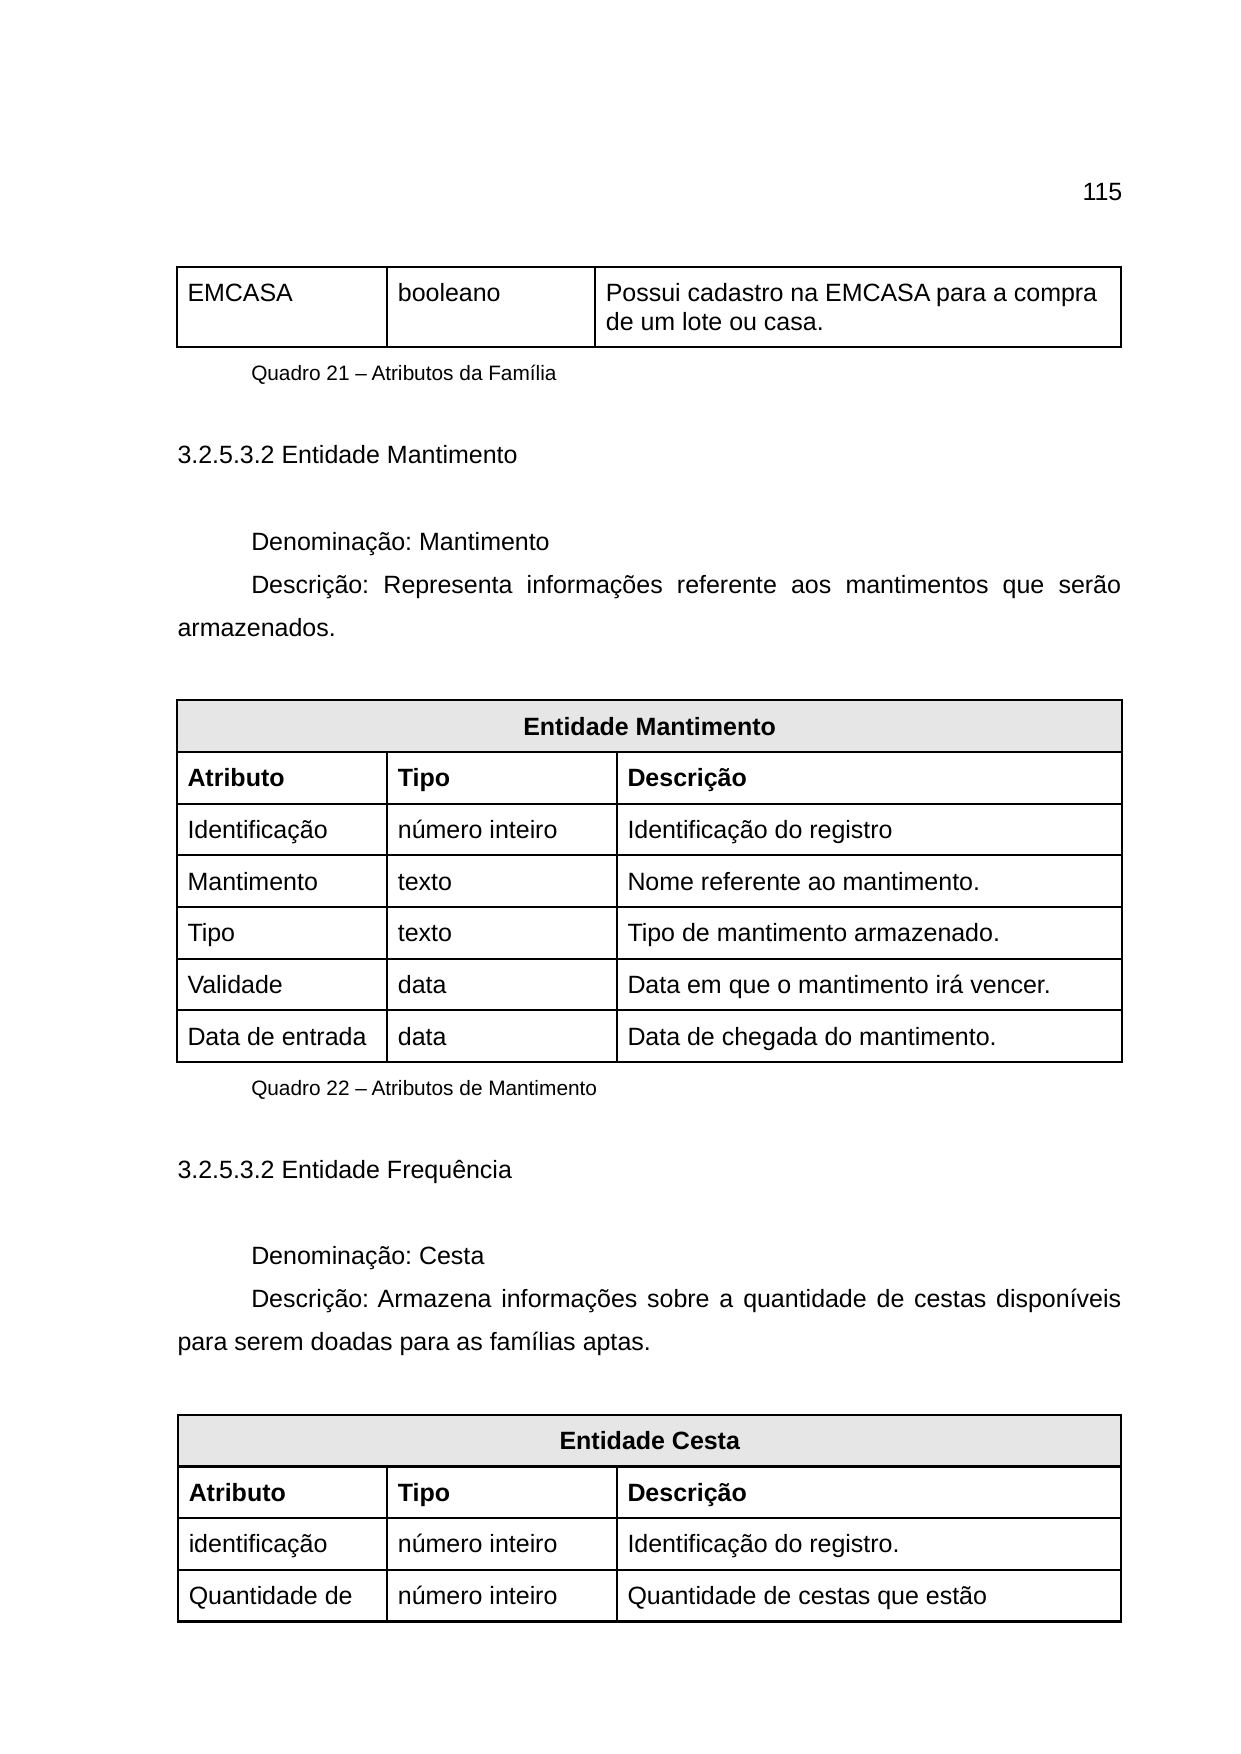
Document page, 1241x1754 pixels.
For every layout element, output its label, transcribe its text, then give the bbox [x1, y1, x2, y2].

table_cell Atributo [179, 1468, 386, 1517]
table_cell Quantidade de [179, 1571, 386, 1620]
table_cell texto [388, 856, 616, 906]
text Quadro 22 – Atributos de Mantimento [177, 1075, 1122, 1099]
table_cell booleano [388, 268, 594, 346]
table_cell Quantidade de cestas que estão [618, 1571, 1120, 1620]
table_header Entidade Cesta [179, 1416, 1120, 1465]
table_cell Nome referente ao mantimento. [618, 856, 1121, 906]
table_cell Validade [178, 960, 386, 1009]
table_cell Tipo [178, 908, 386, 957]
table_header Entidade Mantimento [178, 701, 1121, 751]
table_cell Possui cadastro na EMCASA para a compra de um lote ou casa. [596, 268, 1120, 346]
table_cell Identificação do registro [618, 805, 1121, 854]
table_cell Data de chegada do mantimento. [618, 1011, 1121, 1061]
table_cell Descrição [618, 1468, 1120, 1517]
text 3.2.5.3.2 Entidade Frequência [177, 1155, 1122, 1184]
table_cell Tipo [388, 753, 616, 802]
text 3.2.5.3.2 Entidade Mantimento [177, 440, 1122, 469]
table_cell Identificação do registro. [618, 1519, 1120, 1569]
table_cell Data de entrada [178, 1011, 386, 1061]
table_cell Identificação [178, 805, 386, 854]
text Denominação: Mantimento [177, 527, 1122, 555]
table_cell texto [388, 908, 616, 957]
table_cell data [388, 960, 616, 1009]
table_cell EMCASA [178, 268, 386, 346]
table_cell Tipo [388, 1468, 616, 1517]
text Quadro 21 – Atributos da Família [177, 361, 1122, 385]
table_cell número inteiro [388, 1519, 616, 1569]
table_cell data [388, 1011, 616, 1061]
table_cell número inteiro [388, 805, 616, 854]
text Descrição: Representa informações referente aos mantimentos que serão armazenados. [177, 570, 1122, 642]
table_cell Atributo [178, 753, 386, 802]
text Descrição: Armazena informações sobre a quantidade de cestas disponíveis para serem doadas para as famílias aptas. [177, 1284, 1122, 1356]
table_cell Data em que o mantimento irá vencer. [618, 960, 1121, 1009]
table_cell Descrição [618, 753, 1121, 802]
text Denominação: Cesta [177, 1241, 1122, 1270]
table_cell Tipo de mantimento armazenado. [618, 908, 1121, 957]
table_cell Mantimento [178, 856, 386, 906]
table_cell número inteiro [388, 1571, 616, 1620]
table_cell identificação [179, 1519, 386, 1569]
